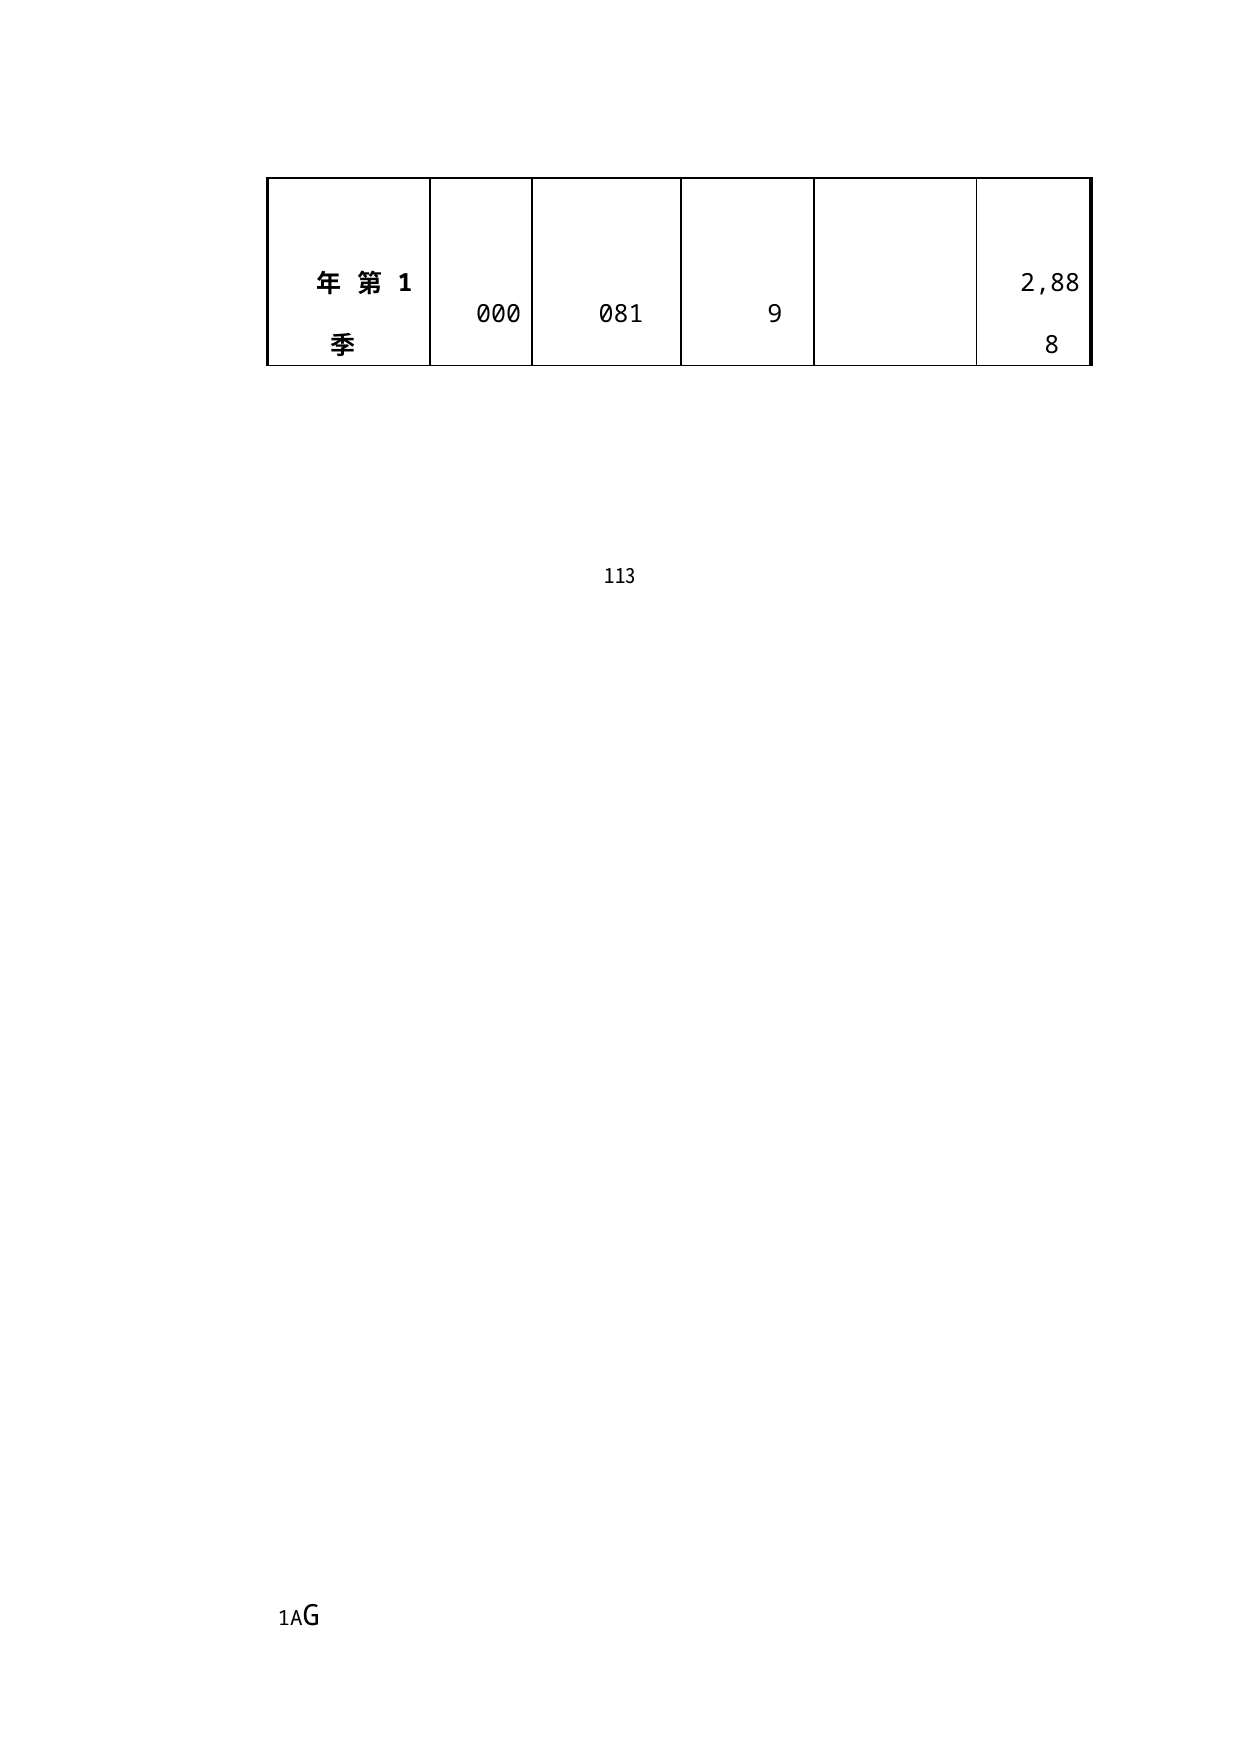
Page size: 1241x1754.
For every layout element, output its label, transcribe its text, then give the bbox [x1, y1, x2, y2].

table_cell [815, 179, 976, 365]
table_cell 9 [682, 179, 813, 365]
table_cell -2,888 [977, 179, 1089, 365]
table_cell 000 [431, 179, 531, 365]
table_cell 年第1季 [269, 179, 429, 365]
table_cell 081 [533, 179, 680, 365]
